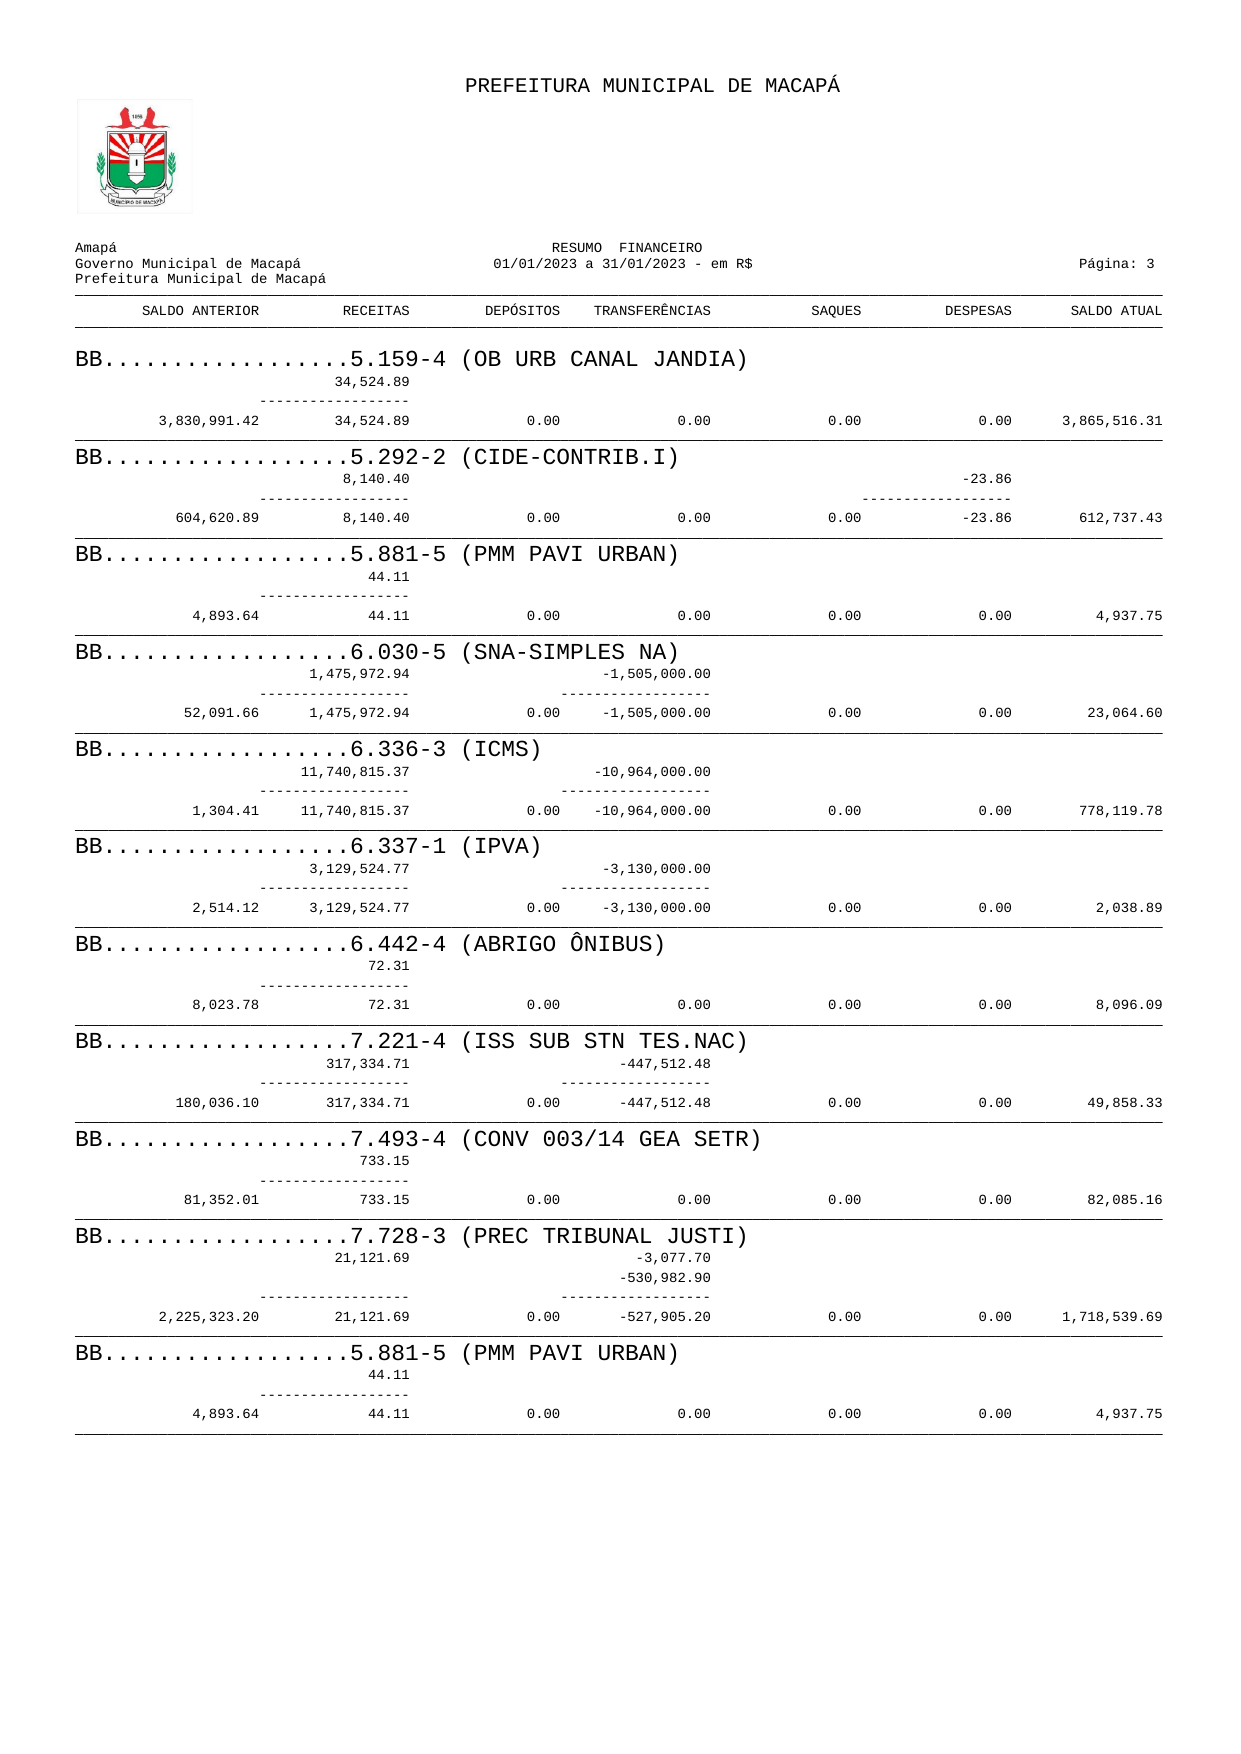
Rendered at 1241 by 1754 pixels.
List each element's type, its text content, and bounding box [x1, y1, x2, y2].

text BB..................5.159-4 (OB URB CANAL JANDIA) 34,524.89 ------------------ 3,830,991.42 34,524.89 0.00 0.00 0.00 0.00 3,865,516.31 —————————————————————————————————————————————————————————————————————————————————————————————————————————————————————————————————— BB..................5.292-2 (CIDE-CONTRIB.I) 8,140.40 -23.86 ------------------ ------------------ 604,620.89 8,140.40 0.00 0.00 0.00 -23.86 612,737.43 —————————————————————————————————————————————————————————————————————————————————————————————————————————————————————————————————— BB..................5.881-5 (PMM PAVI URBAN) 44.11 ------------------ 4,893.64 44.11 0.00 0.00 0.00 0.00 4,937.75 —————————————————————————————————————————————————————————————————————————————————————————————————————————————————————————————————— BB..................6.030-5 (SNA-SIMPLES NA) 1,475,972.94 -1,505,000.00 ------------------ ------------------ 52,091.66 1,475,972.94 0.00 -1,505,000.00 0.00 0.00 23,064.60 —————————————————————————————————————————————————————————————————————————————————————————————————————————————————————————————————— BB..................6.336-3 (ICMS) 11,740,815.37 -10,964,000.00 ------------------ ------------------ 1,304.41 11,740,815.37 0.00 -10,964,000.00 0.00 0.00 778,119.78 —————————————————————————————————————————————————————————————————————————————————————————————————————————————————————————————————— BB..................6.337-1 (IPVA) 3,129,524.77 -3,130,000.00 ------------------ ------------------ 2,514.12 3,129,524.77 0.00 -3,130,000.00 0.00 0.00 2,038.89 —————————————————————————————————————————————————————————————————————————————————————————————————————————————————————————————————— BB..................6.442-4 (ABRIGO ÔNIBUS) 72.31 ------------------ 8,023.78 72.31 0.00 0.00 0.00 0.00 8,096.09 —————————————————————————————————————————————————————————————————————————————————————————————————————————————————————————————————— BB..................7.221-4 (ISS SUB STN TES.NAC) 317,334.71 -447,512.48 ------------------ ------------------ 180,036.10 317,334.71 0.00 -447,512.48 0.00 0.00 49,858.33 —————————————————————————————————————————————————————————————————————————————————————————————————————————————————————————————————— BB..................7.493-4 (CONV 003/14 GEA SETR) 733.15 ------------------ 81,352.01 733.15 0.00 0.00 0.00 0.00 82,085.16 —————————————————————————————————————————————————————————————————————————————————————————————————————————————————————————————————— BB..................7.728-3 (PREC TRIBUNAL JUSTI) 21,121.69 -3,077.70 -530,982.90 ------------------ ------------------ 2,225,323.20 21,121.69 0.00 -527,905.20 0.00 0.00 1,718,539.69 —————————————————————————————————————————————————————————————————————————————————————————————————————————————————————————————————— BB..................5.881-5 (PMM PAVI URBAN) 44.11 ------------------ 4,893.64 44.11 0.00 0.00 0.00 0.00 4,937.75 —————————————————————————————————————————————————————————————————————————————————————————————————————————————————————————————————— [75, 351, 1230, 1462]
picture [75, 98, 194, 217]
